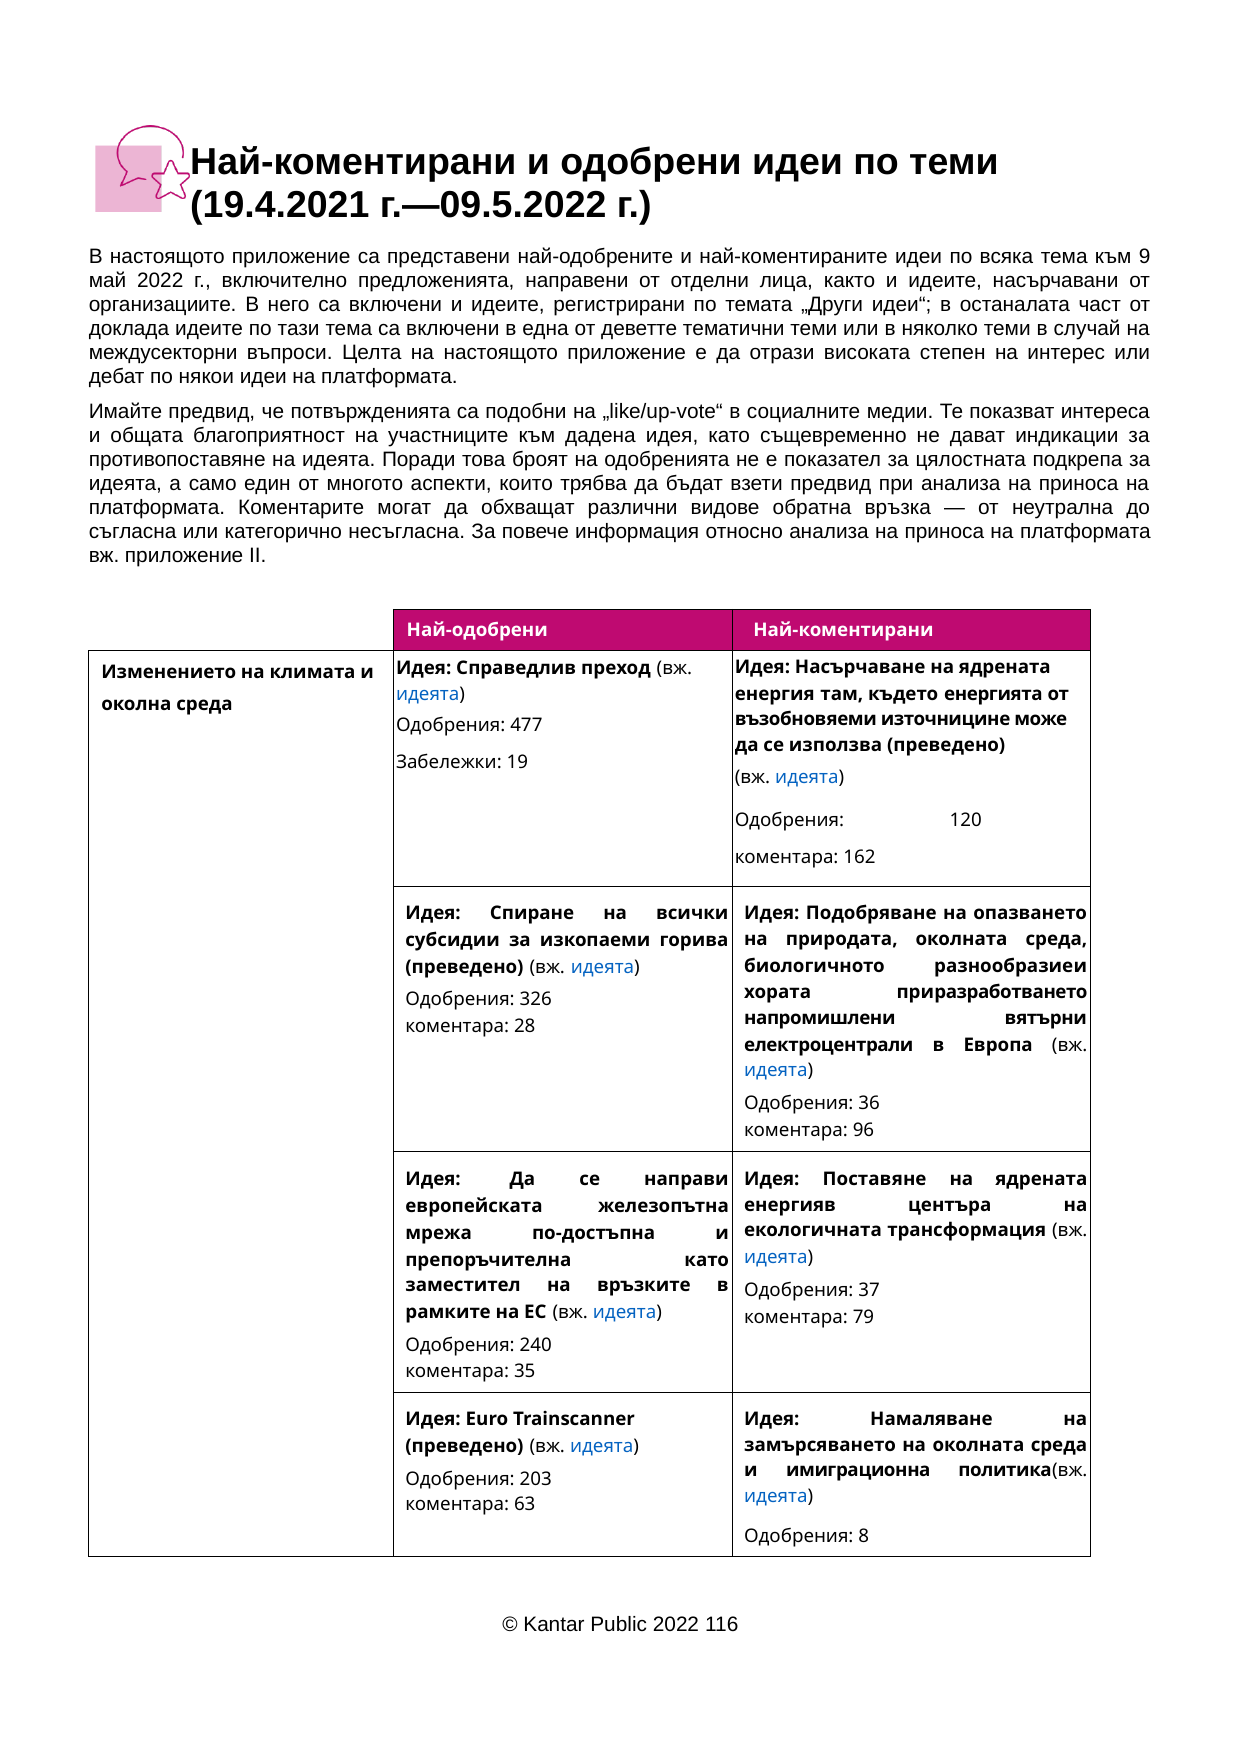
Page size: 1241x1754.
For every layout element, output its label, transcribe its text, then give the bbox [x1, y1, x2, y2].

text Имайте предвид, че потвържденията са подобни на „like/up-vote“ в социалните медии. Те показват интереса и общата благоприятност на участниците към дадена идея, като същевременно не дават индикации за противопоставяне на идеята. Поради това броят на одобренията не е показател за цялостната подкрепа за идеята, а само един от многото аспекти, които трябва да бъдат взети предвид при анализа на приноса на платформата. Коментарите могат да обхващат различни видове обратна връзка — от неутрална до съгласна или категорично несъгласна. За повече информация относно анализа на приноса на платформата вж. приложение II. [88, 399, 1152, 567]
text В настоящото приложение са представени най-одобрените и най-коментираните идеи по всяка тема към 9 май 2022 г., включително предложенията, направени от отделни лица, както и идеите, насърчавани от организациите. В него са включени и идеите, регистрирани по темата „Други идеи“; в останалата част от доклада идеите по тази тема са включени в една от деветте тематични теми или в няколко теми в случай на междусекторни въпроси. Целта на настоящото приложение е да отрази високата степен на интерес или дебат по някои идеи на платформата. [88, 244, 1152, 387]
table_header Най-коментирани [753, 610, 1064, 650]
table_header [1064, 610, 1090, 650]
subtitle Най-коментирани и одобрени идеи по теми (19.4.2021 г.—09.5.2022 г.) [88, 139, 1152, 225]
table_cell Идея: Насърчаване на ядрената енергия там, където енергията от възобновяеми източницине може да се използва (преведено) (вж. идеята) Одобрения: 120 коментара: 162 [733, 651, 1090, 886]
table_cell Идея: Поставяне на ядрената енергияв центъра на екологичната трансформация (вж. идеята) Одобрения: 37 коментара: 79 [733, 1152, 1090, 1392]
table_header [719, 610, 732, 650]
table_header [394, 610, 406, 650]
picture [95, 125, 190, 212]
table_header Най-одобрени [406, 610, 719, 650]
table_cell Идея: Подобряване на опазването на природата, околната среда, биологичното разнообразиеи хората приразработването напромишлени вятърни електроцентрали в Европа (вж. идеята) Одобрения: 36 коментара: 96 [733, 887, 1090, 1151]
table_cell Изменението на климата и околна среда [89, 651, 393, 1556]
table_header [89, 609, 393, 650]
table_cell Идея: Спиране на всички субсидии за изкопаеми горива (преведено) (вж. идеята) Одобрения: 326 коментара: 28 [394, 887, 732, 1151]
table_cell Идея: Справедлив преход (вж. идеята) Одобрения: 477 Забележки: 19 [394, 651, 732, 886]
table_cell Идея: Да се направи европейската железопътна мрежа по-достъпна и препоръчителна като заместител на връзките в рамките на ЕС (вж. идеята) Одобрения: 240 коментара: 35 [394, 1152, 732, 1392]
table_cell Идея: Намаляване на замърсяването на околната среда и имиграционна политика(вж. идеята) Одобрения: 8 [733, 1393, 1090, 1556]
table_cell Идея: Euro Trainscanner (преведено) (вж. идеята) Одобрения: 203 коментара: 63 [394, 1393, 732, 1556]
table_header [733, 610, 753, 650]
